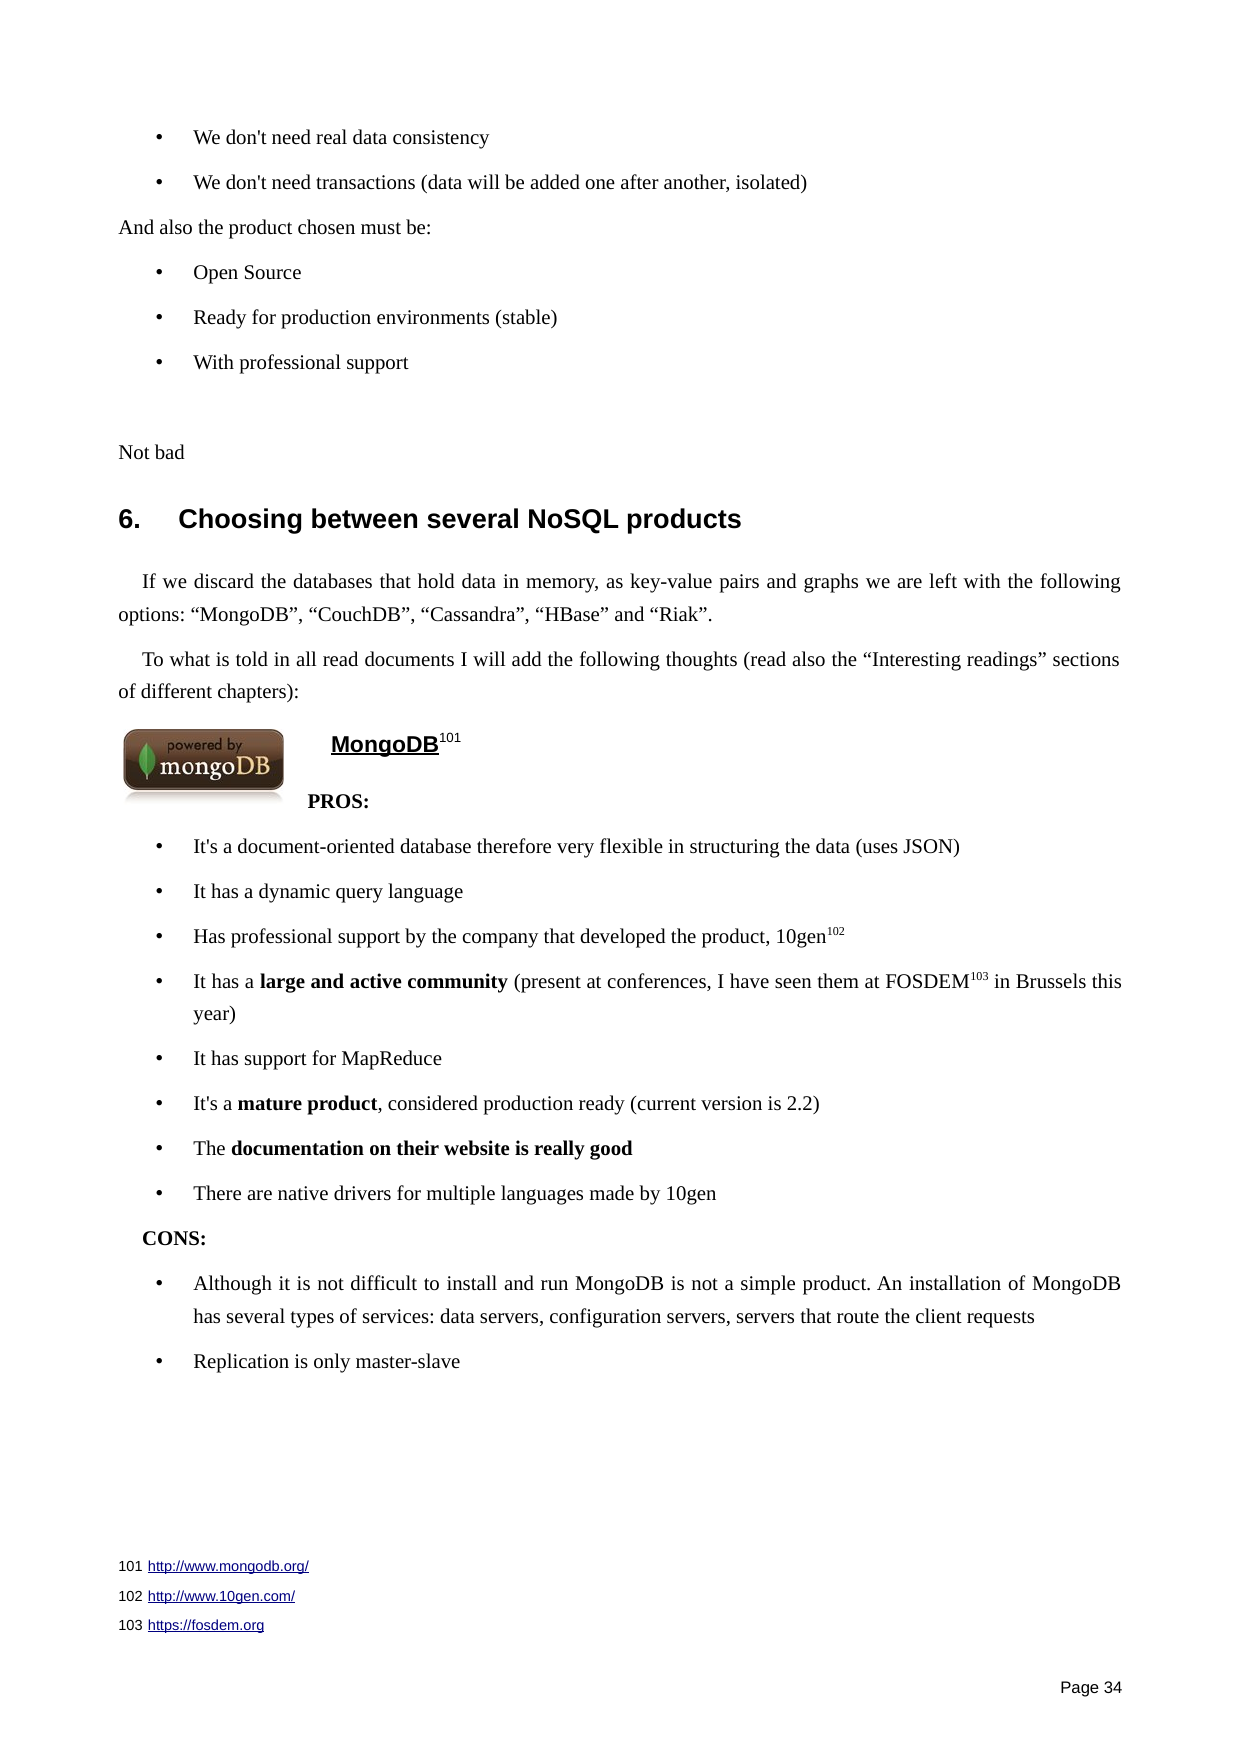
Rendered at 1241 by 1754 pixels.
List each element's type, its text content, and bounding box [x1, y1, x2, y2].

list Open Source [156, 253, 1122, 286]
list Ready for production environments (stable) [156, 298, 1122, 331]
list It's a mature product, considered production ready (current version is 2.2) [156, 1085, 1122, 1117]
text To what is told in all read documents I will add the following thoughts (read also the “Interesting readings” sections of different chapters): [118, 640, 1122, 705]
list It's a document-oriented database therefore very flexible in structuring the data (uses JSON) [156, 827, 1122, 860]
list It has a large and active community (present at conferences, I have seen them at FOSDEM in Brussels this year) [156, 962, 1122, 1027]
list With professional support [156, 343, 1122, 376]
list http://www.10gen.com/ [118, 1577, 1122, 1607]
text http://www.mongodb.org/ [118, 1548, 1122, 1577]
list The documentation on their website is really good [156, 1130, 1122, 1162]
list Replication is only master-slave [156, 1342, 1122, 1375]
picture [123, 729, 284, 805]
list It has support for MapReduce [156, 1040, 1122, 1072]
list https://fosdem.org [118, 1607, 1122, 1636]
subtitle Choosing between several NoSQL products [118, 503, 1122, 534]
text And also the product chosen must be: [118, 208, 1122, 241]
list We don't need transactions (data will be added one after another, isolated) [156, 163, 1122, 196]
subtitle MongoDB [284, 731, 1122, 757]
list It has a dynamic query language [156, 872, 1122, 905]
text Not bad [118, 433, 1122, 466]
list Has professional support by the company that developed the product, 10gen [156, 917, 1122, 950]
text If we discard the databases that hold data in memory, as key-value pairs and graphs we are left with the following options: “MongoDB”, “CouchDB”, “Cassandra”, “HBase” and “Riak”. [118, 562, 1122, 627]
text CONS: [118, 1220, 1122, 1252]
list Although it is not difficult to install and run MongoDB is not a simple product. An installation of MongoDB has several types of services: data servers, configuration servers, servers that route the client requests [156, 1265, 1122, 1330]
list We don't need real data consistency [156, 118, 1122, 151]
text PROS: [118, 782, 1122, 815]
list There are native drivers for multiple languages made by 10gen [156, 1175, 1122, 1207]
